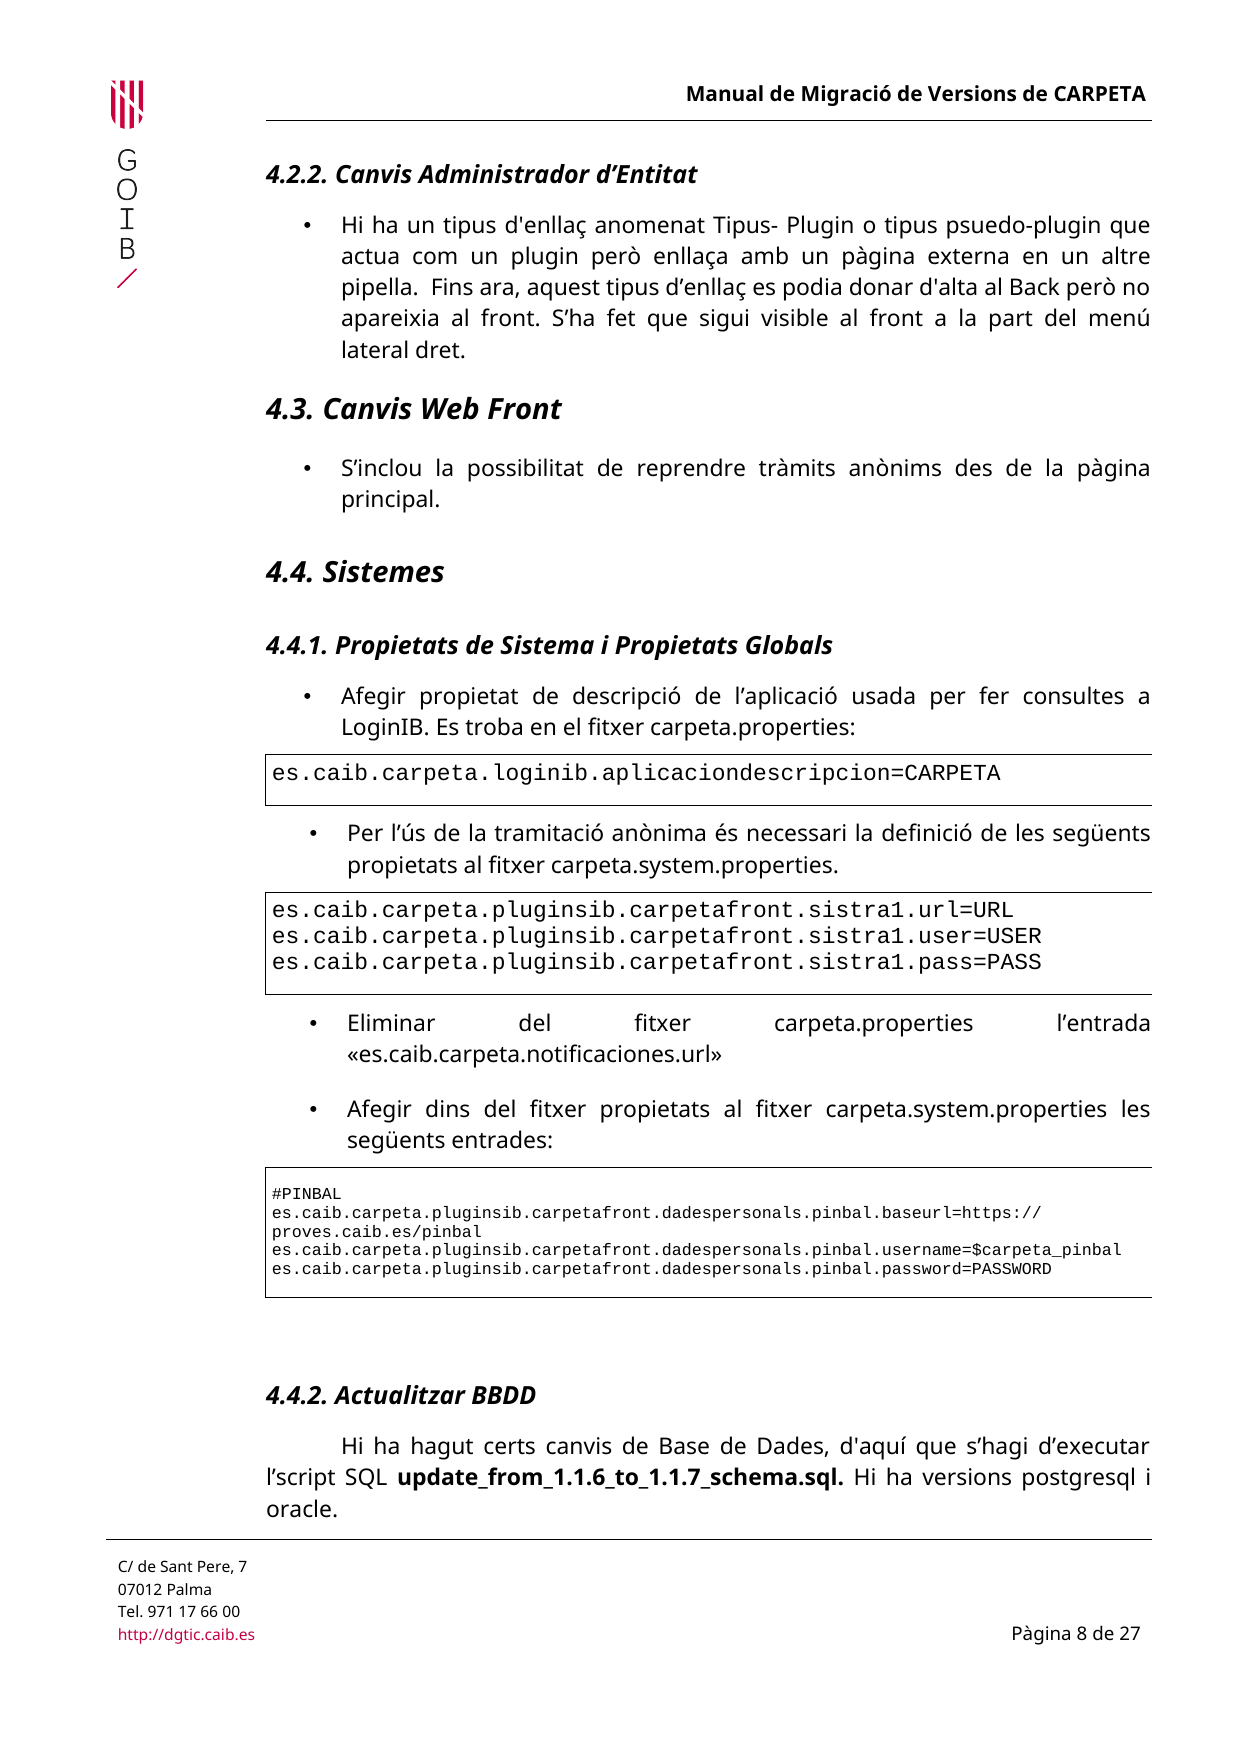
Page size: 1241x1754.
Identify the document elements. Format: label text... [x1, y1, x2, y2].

subtitle Canvis Web Front [266, 388, 1152, 428]
list Afegir dins del fitxer propietats al fitxer carpeta.system.properties les següents entrades: [309, 1093, 1152, 1155]
table_header es.caib.carpeta.loginib.aplicaciondescripcion=CARPETA [266, 755, 1152, 804]
list S’inclou la possibilitat de reprendre tràmits anònims des de la pàgina principal. [303, 452, 1152, 514]
picture [82, 57, 172, 319]
table_header #PINBAL es.caib.carpeta.pluginsib.carpetafront.dadespersonals.pinbal.baseurl=https://proves.caib.es/pinbal es.caib.carpeta.pluginsib.carpetafront.dadespersonals.pinbal.username=$carpeta_pinbal es.caib.carpeta.pluginsib.carpetafront.dadespersonals.pinbal.password=PASSWORD [266, 1168, 1152, 1297]
subtitle Canvis Administrador d’Entitat [266, 156, 1152, 191]
list Eliminar del fitxer carpeta.properties l’entrada «es.caib.carpeta.notificaciones.url» [309, 1007, 1152, 1069]
subtitle Actualitzar BBDD [266, 1378, 1152, 1412]
table_header es.caib.carpeta.pluginsib.carpetafront.sistra1.url=URL es.caib.carpeta.pluginsib.carpetafront.sistra1.user=USER es.caib.carpeta.pluginsib.carpetafront.sistra1.pass=PASS [266, 893, 1152, 994]
subtitle Propietats de Sistema i Propietats Globals [266, 628, 1152, 662]
list Hi ha un tipus d'enllaç anomenat Tipus- Plugin o tipus psuedo-plugin que actua com un plugin però enllaça amb un pàgina externa en un altre pipella. Fins ara, aquest tipus d’enllaç es podia donar d'alta al Back però no apareixia al front. S’ha fet que sigui visible al front a la part del menú lateral dret. [303, 208, 1152, 365]
subtitle Sistemes [266, 551, 1152, 591]
list Hi ha hagut certs canvis de Base de Dades, d'aquí que s’hagi d’executar l’script SQL update_from_1.1.6_to_1.1.7_schema.sql. Hi ha versions postgresql i oracle. [266, 1430, 1152, 1524]
list Per l’ús de la tramitació anònima és necessari la definició de les següents propietats al fitxer carpeta.system.properties. [309, 817, 1152, 880]
list Afegir propietat de descripció de l’aplicació usada per fer consultes a LoginIB. Es troba en el fitxer carpeta.properties: [303, 680, 1152, 743]
